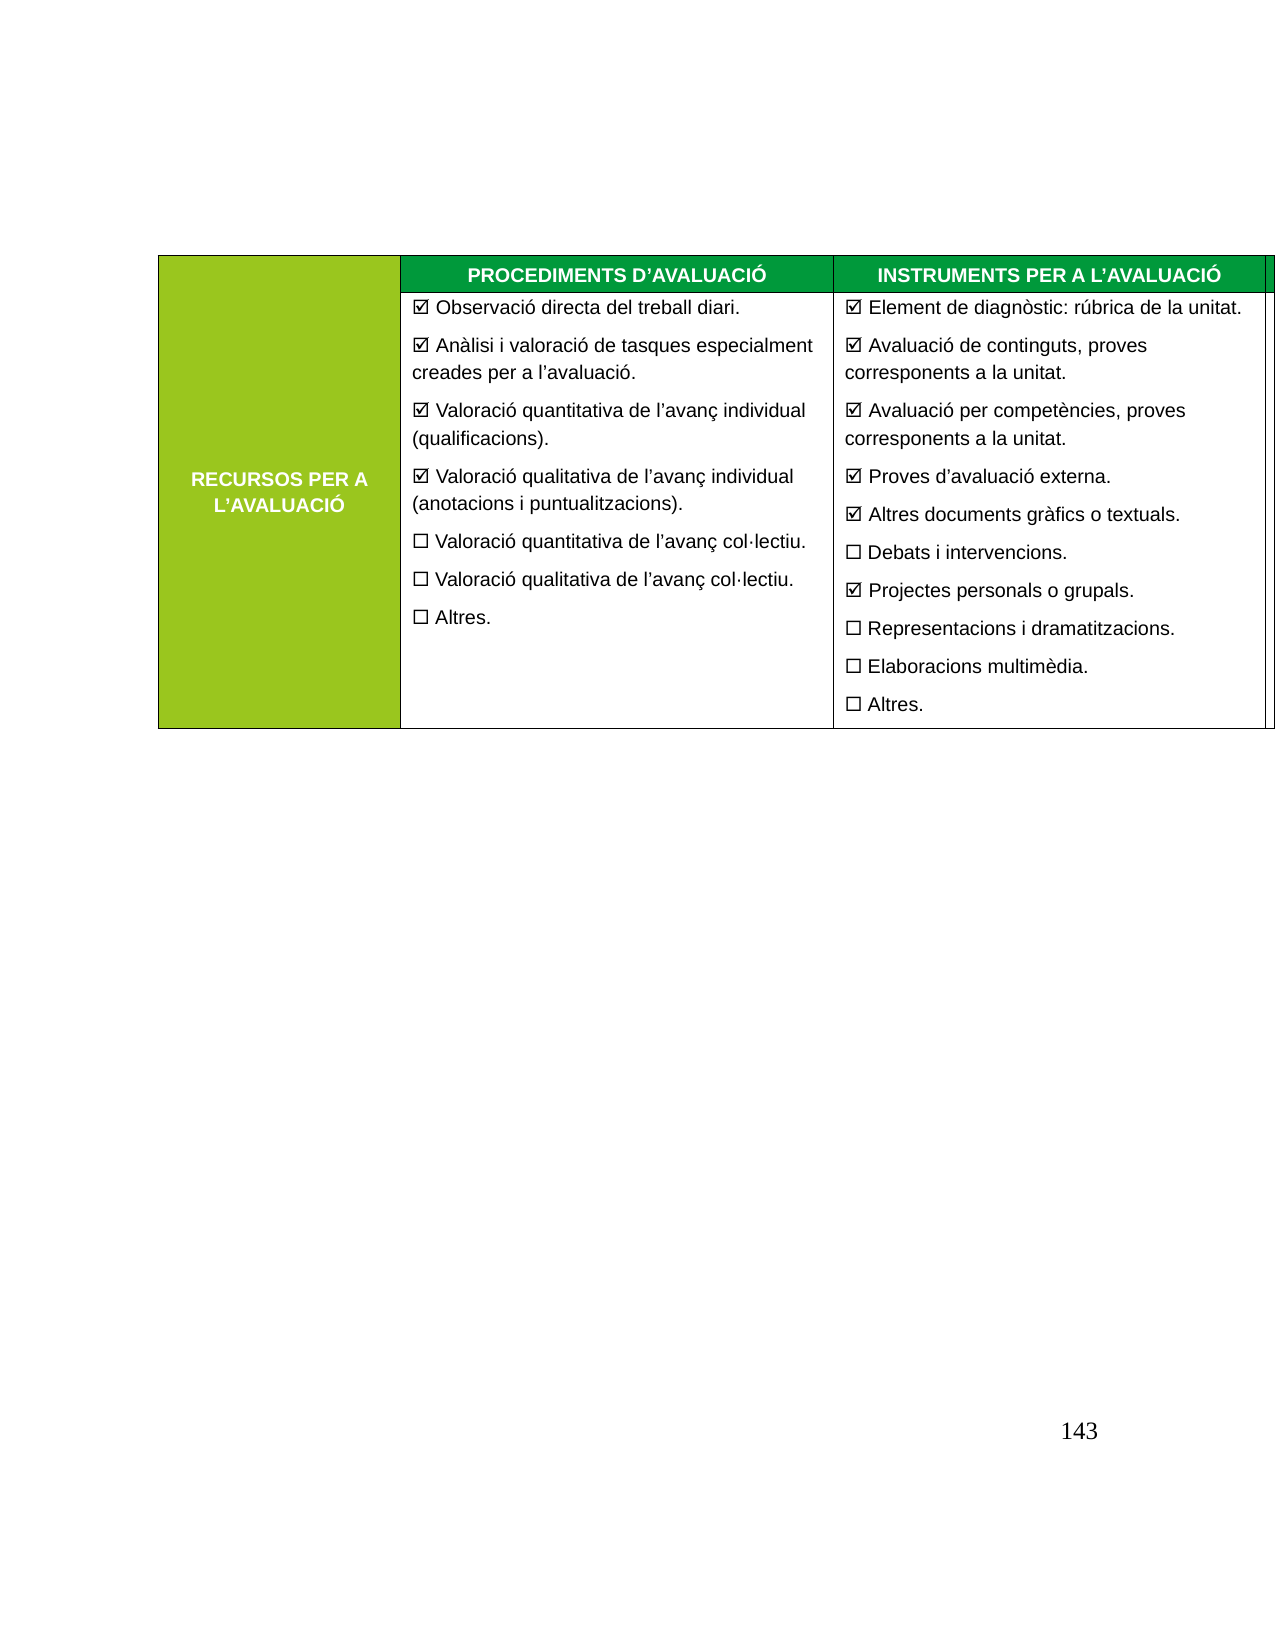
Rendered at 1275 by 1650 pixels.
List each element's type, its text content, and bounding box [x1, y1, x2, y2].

table_header RECURSOS PER A L’AVALUACIÓ [159, 256, 400, 728]
table_header INSTRUMENTS PER A L’AVALUACIÓ [834, 256, 1265, 292]
table_header PROCEDIMENTS D’AVALUACIÓ [401, 256, 833, 292]
table_cell  Element de diagnòstic: rúbrica de la unitat.  Avaluació de continguts, proves corresponents a la unitat.  Avaluació per competències, proves corresponents a la unitat.  Proves d’avaluació externa.  Altres documents gràfics o textuals.  Debats i intervencions.  Projectes personals o grupals.  Representacions i dramatitzacions.  Elaboracions multimèdia.  Altres. [834, 293, 1265, 728]
table_cell  Observació directa del treball diari.  Anàlisi i valoració de tasques especialment creades per a l’avaluació.  Valoració quantitativa de l’avanç individual (qualificacions).  Valoració qualitativa de l’avanç individual (anotacions i puntualitzacions).  Valoració quantitativa de l’avanç col·lectiu.  Valoració qualitativa de l’avanç col·lectiu.  Altres. [401, 293, 833, 728]
